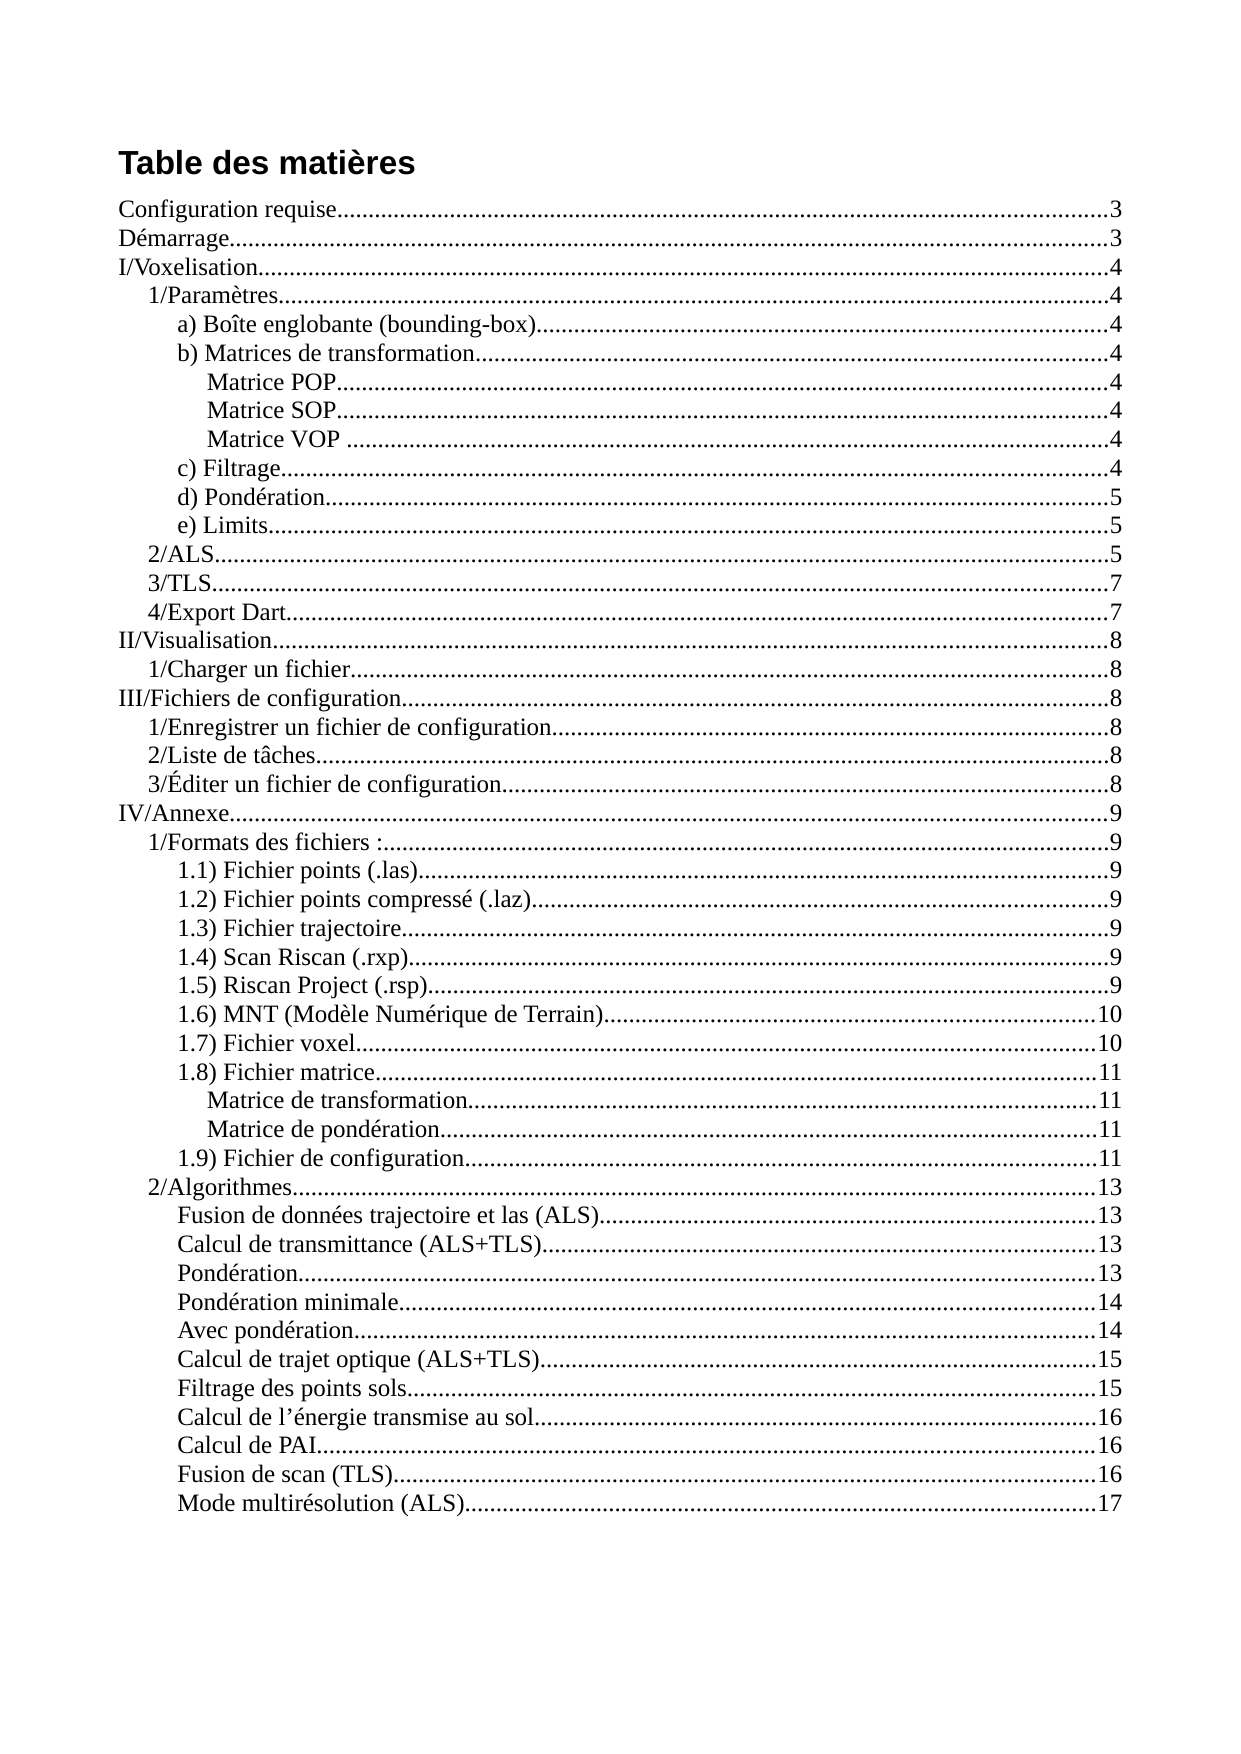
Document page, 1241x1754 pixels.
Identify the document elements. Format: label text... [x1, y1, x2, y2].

text a) Boîte englobante (bounding-box) 4 [177, 309, 1122, 338]
text 1/Paramètres 4 [148, 280, 1122, 309]
text Calcul de transmittance (ALS+TLS) 13 [177, 1229, 1122, 1258]
text Matrice POP 4 [207, 367, 1122, 395]
text Matrice SOP 4 [207, 395, 1122, 424]
text Matrice de pondération 11 [207, 1114, 1122, 1143]
text 1.6) MNT (Modèle Numérique de Terrain) 10 [177, 999, 1122, 1028]
text Filtrage des points sols 15 [177, 1373, 1122, 1402]
text Matrice VOP 4 [207, 424, 1122, 453]
text III/Fichiers de configuration 8 [118, 683, 1122, 712]
text b) Matrices de transformation 4 [177, 338, 1122, 367]
subtitle Table des matières [118, 143, 1122, 182]
text c) Filtrage 4 [177, 453, 1122, 482]
text 4/Export Dart 7 [148, 597, 1122, 625]
text 1.3) Fichier trajectoire 9 [177, 913, 1122, 942]
text 3/Éditer un fichier de configuration 8 [148, 769, 1122, 798]
text 3/TLS 7 [148, 568, 1122, 597]
text 1.9) Fichier de configuration 11 [177, 1143, 1122, 1172]
text I/Voxelisation 4 [118, 252, 1122, 280]
text II/Visualisation 8 [118, 625, 1122, 654]
text 1/Charger un fichier 8 [148, 654, 1122, 683]
text 2/Liste de tâches 8 [148, 740, 1122, 769]
text 1.2) Fichier points compressé (.laz) 9 [177, 884, 1122, 913]
text Calcul de l’énergie transmise au sol 16 [177, 1402, 1122, 1430]
text 1.4) Scan Riscan (.rxp) 9 [177, 942, 1122, 970]
text 1.5) Riscan Project (.rsp) 9 [177, 970, 1122, 999]
text 1.1) Fichier points (.las) 9 [177, 855, 1122, 884]
text d) Pondération 5 [177, 482, 1122, 510]
text 2/ALS 5 [148, 539, 1122, 568]
text Configuration requise 3 [118, 194, 1122, 223]
text 2/Algorithmes 13 [148, 1172, 1122, 1200]
text Calcul de trajet optique (ALS+TLS) 15 [177, 1344, 1122, 1373]
text Avec pondération 14 [177, 1315, 1122, 1344]
text Fusion de scan (TLS) 16 [177, 1459, 1122, 1488]
text Démarrage 3 [118, 223, 1122, 252]
text Mode multirésolution (ALS) 17 [177, 1488, 1122, 1517]
text IV/Annexe 9 [118, 798, 1122, 827]
text e) Limits 5 [177, 510, 1122, 539]
text Matrice de transformation 11 [207, 1085, 1122, 1114]
text Pondération minimale 14 [177, 1287, 1122, 1315]
text 1/Formats des fichiers : 9 [148, 827, 1122, 855]
text Calcul de PAI 16 [177, 1430, 1122, 1459]
text 1.7) Fichier voxel 10 [177, 1028, 1122, 1057]
text Fusion de données trajectoire et las (ALS) 13 [177, 1200, 1122, 1229]
text Pondération 13 [177, 1258, 1122, 1287]
text 1/Enregistrer un fichier de configuration 8 [148, 712, 1122, 740]
text 1.8) Fichier matrice 11 [177, 1057, 1122, 1085]
